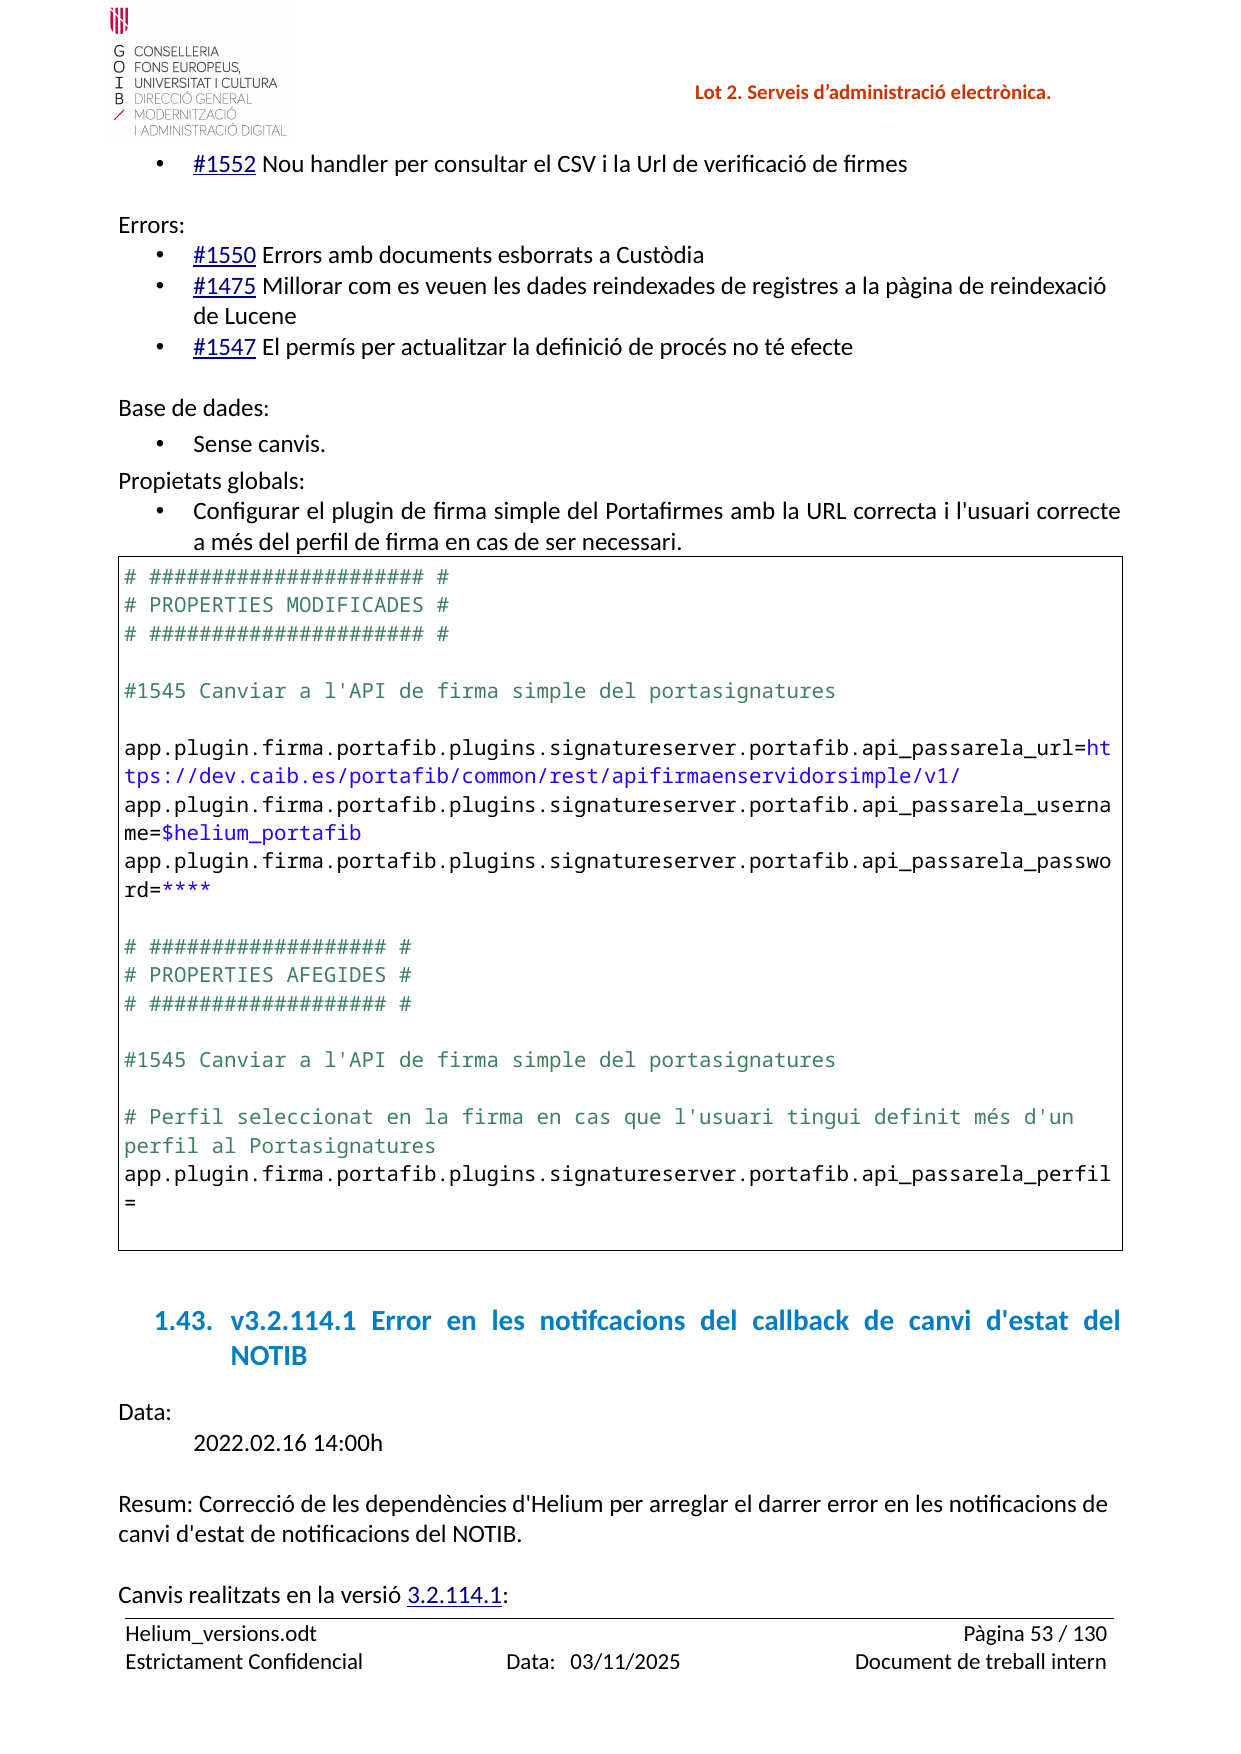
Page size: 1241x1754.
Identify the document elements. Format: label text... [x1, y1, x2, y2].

text Propietats globals: [118, 465, 1122, 495]
text Errors: [118, 209, 1122, 239]
picture [100, 0, 297, 144]
text Resum: Correcció de les dependències d'Helium per arreglar el darrer error en les notificacions de canvi d'estat de notificacions del NOTIB. [118, 1488, 1122, 1549]
text Data: [118, 1397, 1122, 1427]
list #1547 El permís per actualitzar la definició de procés no té efecte [156, 331, 1122, 361]
table_header # ###################### # # PROPERTIES MODIFICADES # # ###################### # #1545 Canviar a l'API de firma simple del portasignatures app.plugin.firma.portafib.plugins.signatureserver.portafib.api_passarela_url=https://dev.caib.es/portafib/common/rest/apifirmaenservidorsimple/v1/ app.plugin.firma.portafib.plugins.signatureserver.portafib.api_passarela_username=$helium_portafib app.plugin.firma.portafib.plugins.signatureserver.portafib.api_passarela_password=**** # ################### # # PROPERTIES AFEGIDES # # ################### # #1545 Canviar a l'API de firma simple del portasignatures # Perfil seleccionat en la firma en cas que l'usuari tingui definit més d'un perfil al Portasignatures app.plugin.firma.portafib.plugins.signatureserver.portafib.api_passarela_perfil= [119, 557, 1122, 1250]
list Configurar el plugin de firma simple del Portafirmes amb la URL correcta i l'usuari correcte a més del perfil de firma en cas de ser necessari. [156, 495, 1122, 556]
text Canvis realitzats en la versió 3.2.114.1: [118, 1580, 1122, 1610]
list Sense canvis. [156, 428, 1122, 459]
list #1552 Nou handler per consultar el CSV i la Url de verificació de firmes [156, 148, 1122, 178]
text 2022.02.16 14:00h [118, 1427, 1122, 1458]
list #1475 Millorar com es veuen les dades reindexades de registres a la pàgina de reindexació de Lucene [156, 270, 1122, 331]
text Base de dades: [118, 392, 1122, 422]
subtitle v3.2.114.1 Error en les notifcacions del callback de canvi d'estat del NOTIB [153, 1302, 1122, 1373]
list #1550 Errors amb documents esborrats a Custòdia [156, 239, 1122, 270]
